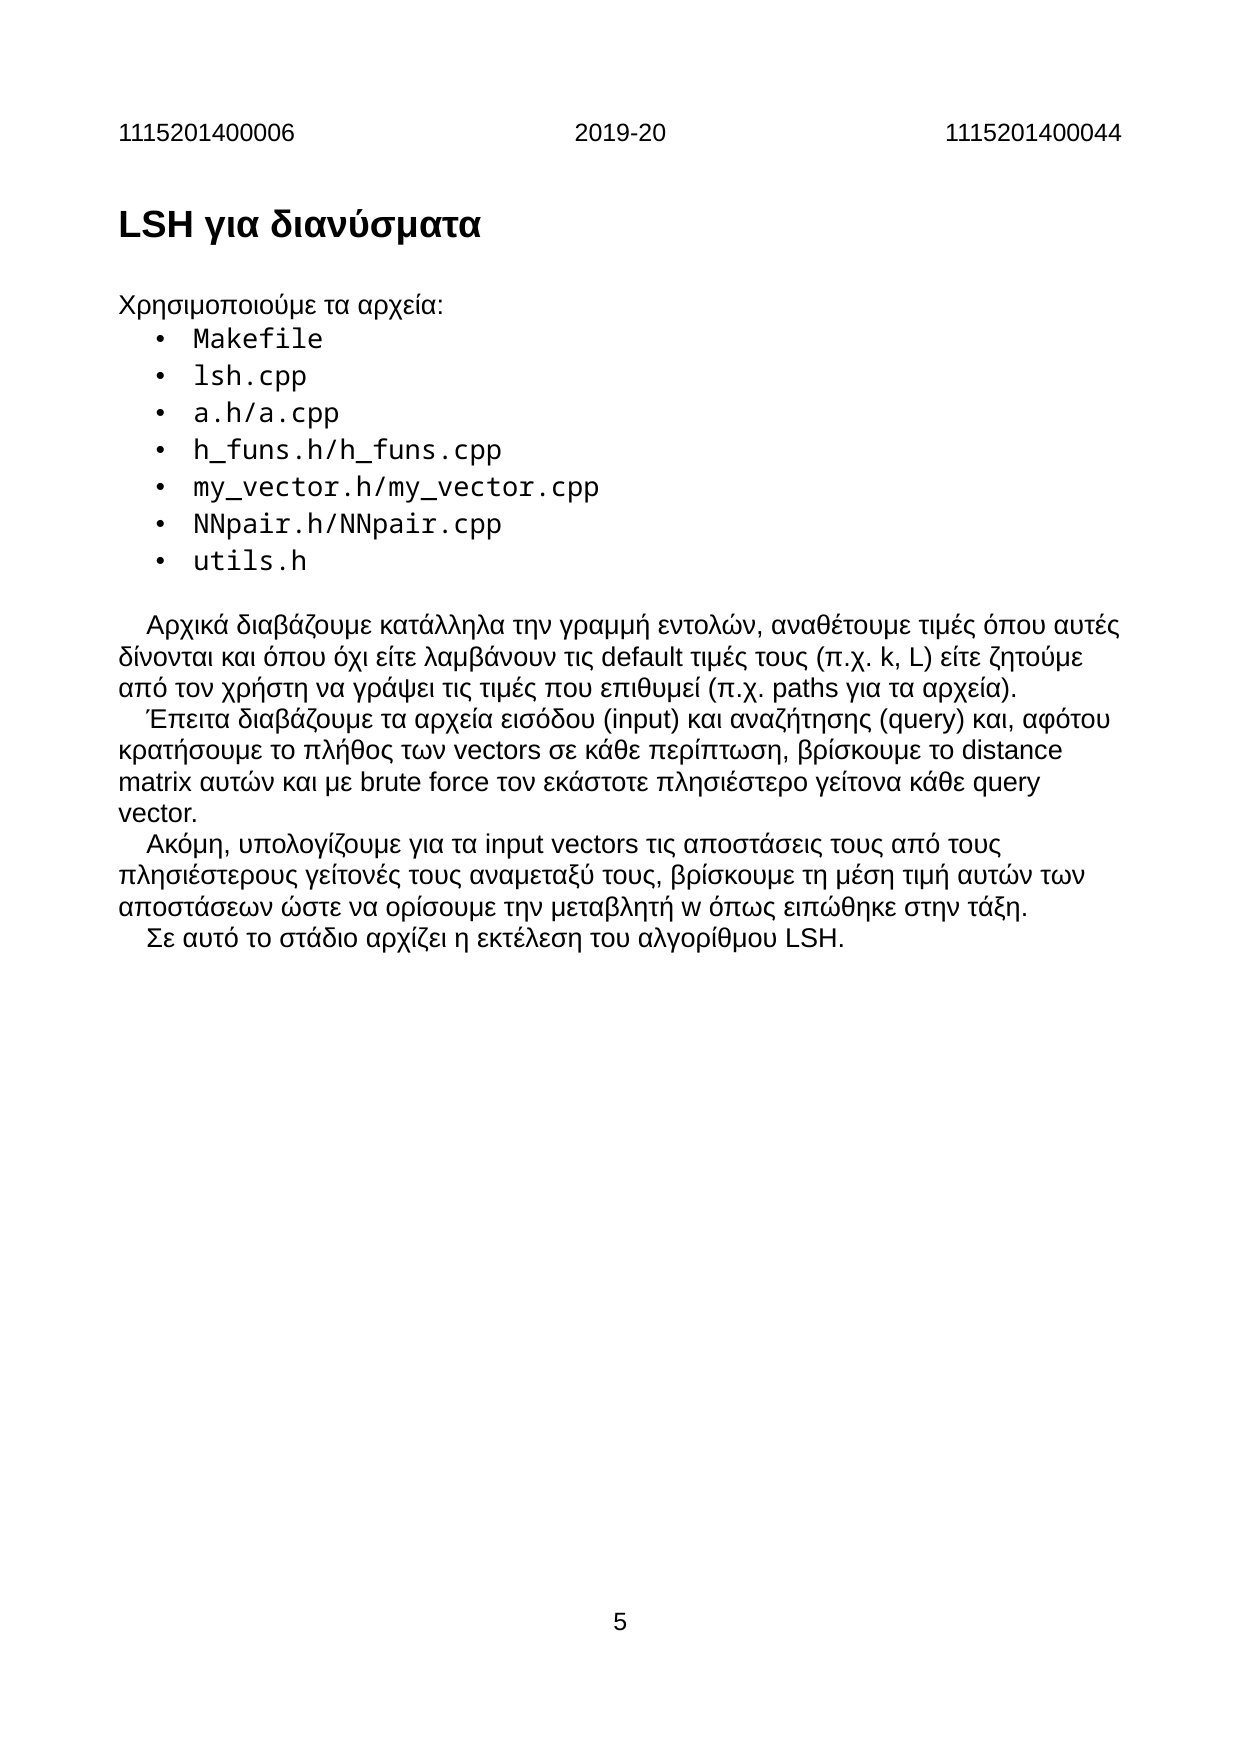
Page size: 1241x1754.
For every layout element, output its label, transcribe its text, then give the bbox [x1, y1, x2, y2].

text Έπειτα διαβάζουμε τα αρχεία εισόδου (input) και αναζήτησης (query) και, αφότου κρατήσουμε το πλήθος των vectors σε κάθε περίπτωση, βρίσκουμε το distance matrix αυτών και με brute force τον εκάστοτε πλησιέστερο γείτονα κάθε query vector. [118, 703, 1122, 828]
list Makefile [156, 320, 1122, 357]
text Χρησιμοποιούμε τα αρχεία: [118, 289, 1122, 320]
list h_funs.h/h_funs.cpp [156, 431, 1122, 467]
text Αρχικά διαβάζουμε κατάλληλα την γραμμή εντολών, αναθέτουμε τιμές όπου αυτές δίνονται και όπου όχι είτε λαμβάνουν τις default τιμές τους (π.χ. k, L) είτε ζητούμε από τον χρήστη να γράψει τις τιμές που επιθυμεί (π.χ. paths για τα αρχεία). [118, 609, 1122, 703]
list lsh.cpp [156, 357, 1122, 394]
list NΝpair.h/NΝpair.cpp [156, 504, 1122, 541]
list utils.h [156, 541, 1122, 578]
list my_vector.h/my_vector.cpp [156, 467, 1122, 504]
subtitle LSH για διανύσματα [118, 201, 1122, 245]
list a.h/a.cpp [156, 394, 1122, 431]
text Σε αυτό το στάδιο αρχίζει η εκτέλεση του αλγορίθμου LSH. [118, 922, 1122, 953]
text Ακόμη, υπολογίζουμε για τα input vectors τις αποστάσεις τους από τους πλησιέστερους γείτονές τους αναμεταξύ τους, βρίσκουμε τη μέση τιμή αυτών των αποστάσεων ώστε να ορίσουμε την μεταβλητή w όπως ειπώθηκε στην τάξη. [118, 828, 1122, 922]
